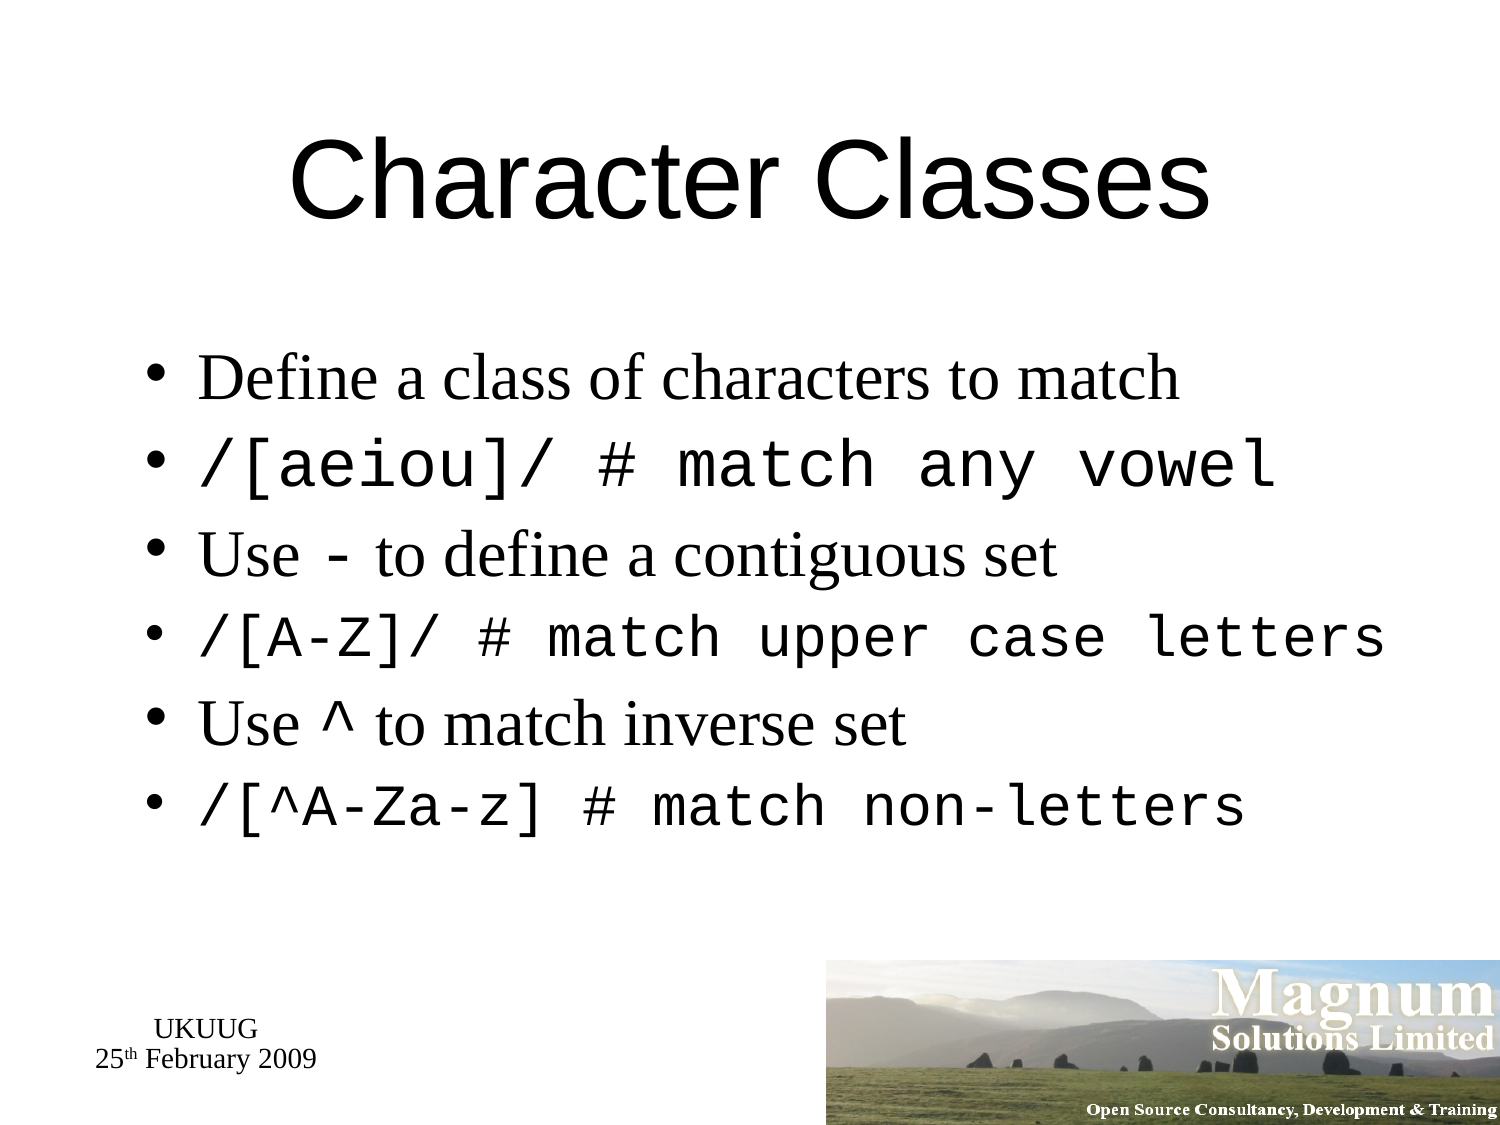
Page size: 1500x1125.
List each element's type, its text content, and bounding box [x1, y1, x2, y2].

picture [826, 960, 1500, 1125]
title Character Classes [112, 62, 1388, 250]
list Define a class of characters to match /[aeiou]/ # match any vowel Use - to define a contiguous set /[A-Z]/ # match upper case letters Use ^ to match inverse set /[^A-Za-z] # match non-letters [112, 337, 1418, 1013]
